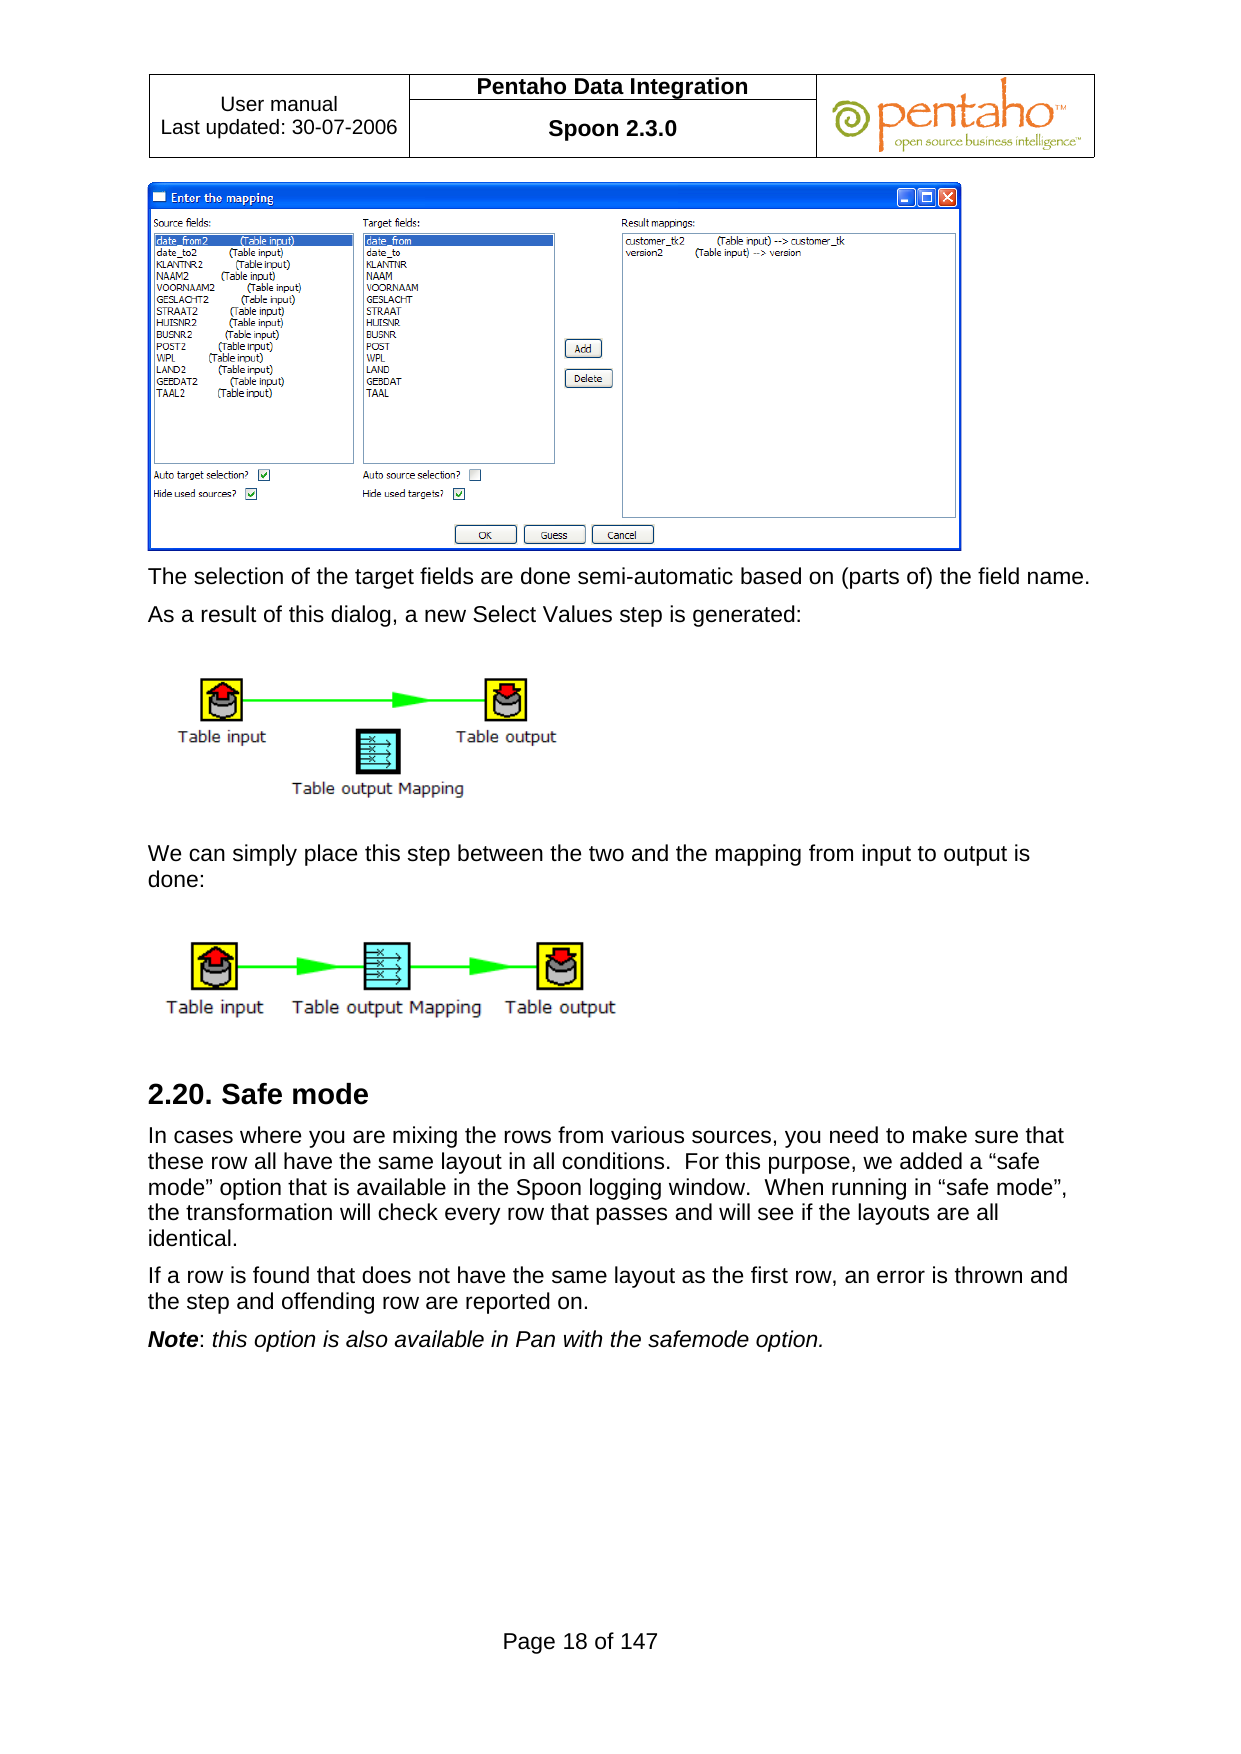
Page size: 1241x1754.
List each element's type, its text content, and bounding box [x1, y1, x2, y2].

text The selection of the target fields are done semi-automatic based on (parts of) the field name. [148, 563, 1092, 589]
picture [147, 182, 962, 551]
text We can simply place this step between the two and the mapping from input to output is done: [148, 841, 1092, 892]
text Note: this option is also available in Pan with the safemode option. [148, 1327, 1092, 1352]
subtitle Safe mode [148, 1078, 1092, 1111]
text If a row is found that does not have the same layout as the first row, an error is thrown and the step and offending row are reported on. [148, 1263, 1092, 1314]
text As a result of this dialog, a new Select Values step is generated: [148, 601, 1092, 627]
text In cases where you are mixing the rows from various sources, you need to make sure that these row all have the same layout in all conditions. For this purpose, we added a “safe mode” option that is available in the Spoon logging window. When running in “safe mode”, the transformation will check every row that passes and will see if the layouts are all identical. [148, 1123, 1092, 1251]
